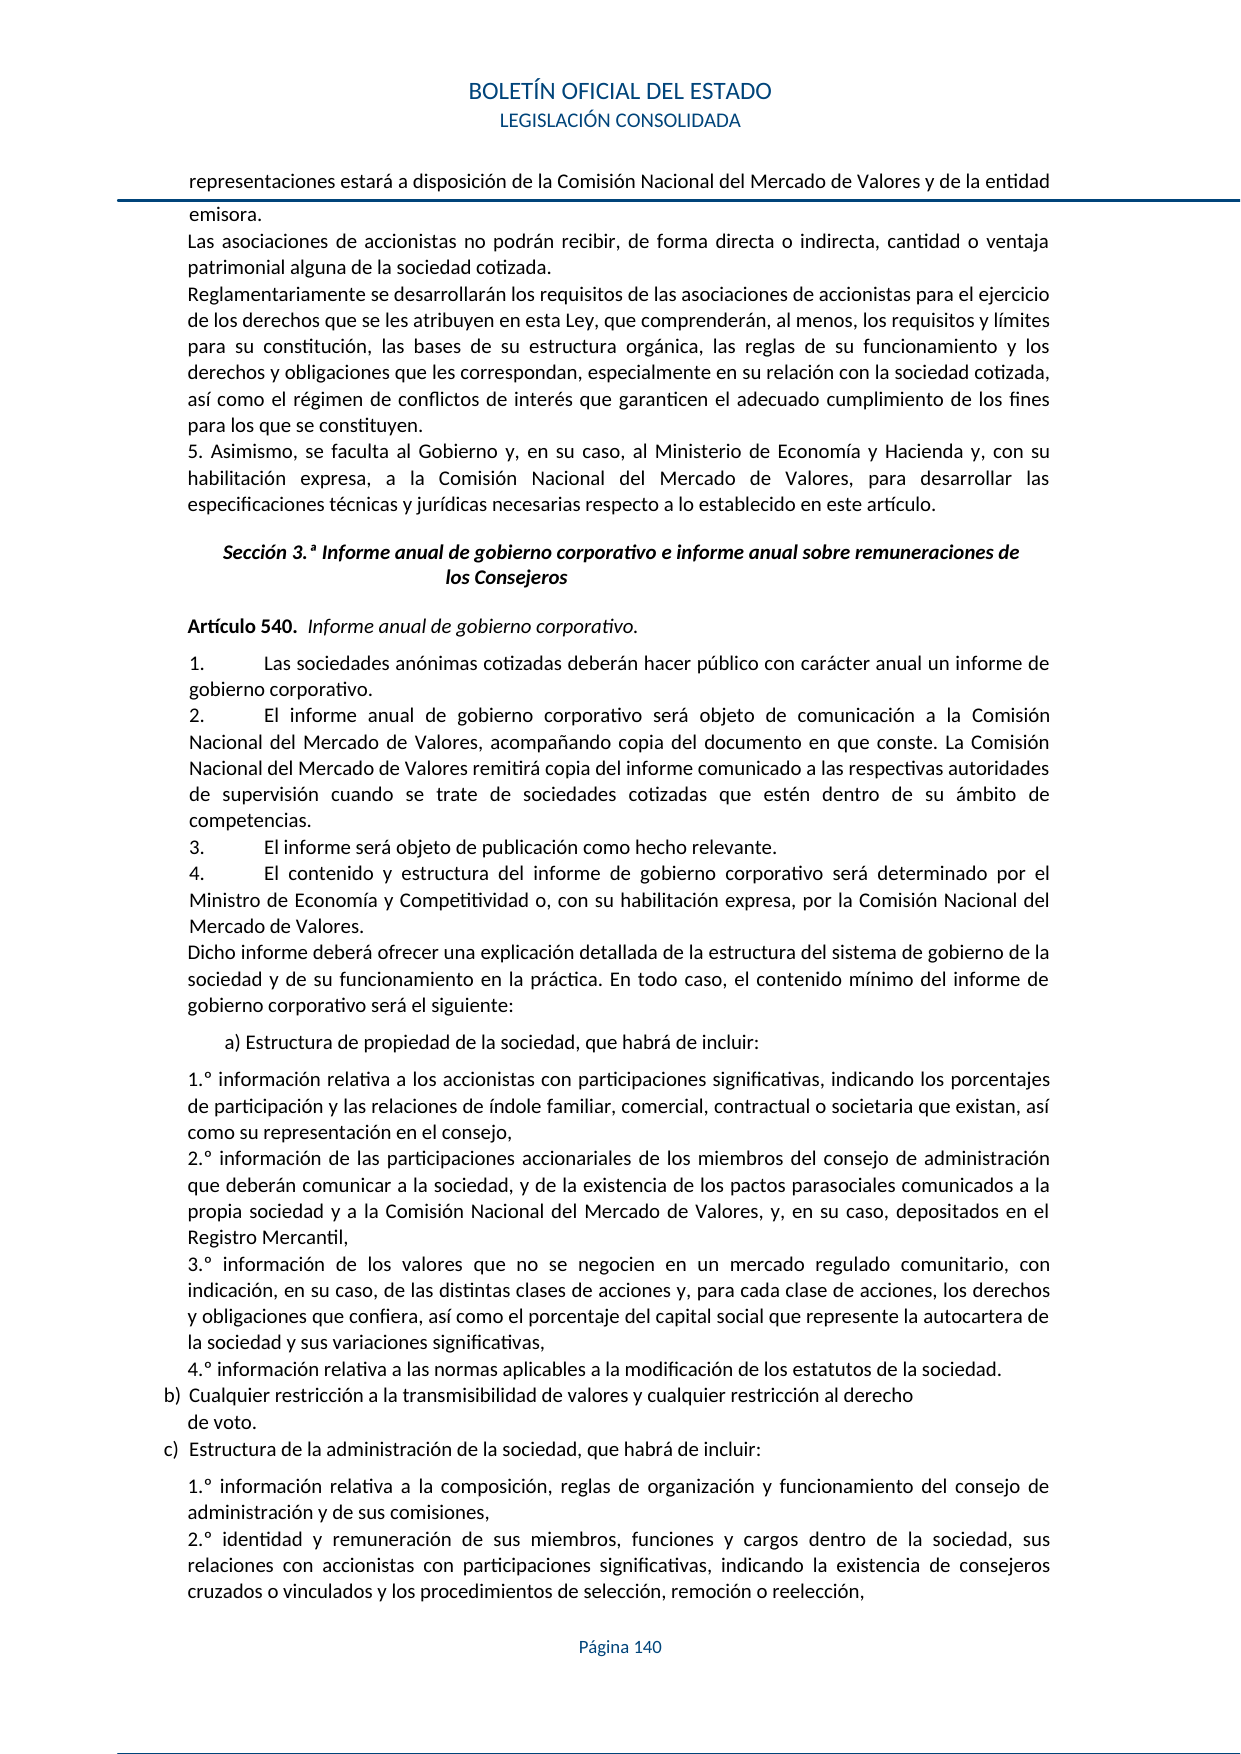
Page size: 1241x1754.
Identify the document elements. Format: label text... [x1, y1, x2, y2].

text Reglamentariamente se desarrollarán los requisitos de las asociaciones de accionistas para el ejercicio de los derechos que se les atribuyen en esta Ley, que comprenderán, al menos, los requisitos y límites para su constitución, las bases de su estructura orgánica, las reglas de su funcionamiento y los derechos y obligaciones que les correspondan, especialmente en su relación con la sociedad cotizada, así como el régimen de conflictos de interés que garanticen el adecuado cumplimiento de los fines para los que se constituyen. [187, 281, 1051, 437]
text 2.º identidad y remuneración de sus miembros, funciones y cargos dentro de la sociedad, sus relaciones con accionistas con participaciones significativas, indicando la existencia de consejeros cruzados o vinculados y los procedimientos de selección, remoción o reelección, [187, 1526, 1051, 1603]
text 1.º información relativa a los accionistas con participaciones significativas, indicando los porcentajes de participación y las relaciones de índole familiar, comercial, contractual o societaria que existan, así como su representación en el consejo, [187, 1067, 1051, 1144]
text 3.º información de los valores que no se negocien en un mercado regulado comunitario, con indicación, en su caso, de las distintas clases de acciones y, para cada clase de acciones, los derechos y obligaciones que confiera, así como el porcentaje del capital social que represente la autocartera de la sociedad y sus variaciones significativas, [187, 1251, 1051, 1354]
text 5. Asimismo, se faculta al Gobierno y, en su caso, al Ministerio de Economía y Hacienda y, con su habilitación expresa, a la Comisión Nacional del Mercado de Valores, para desarrollar las especificaciones técnicas y jurídicas necesarias respecto a lo establecido en este artículo. [187, 438, 1051, 516]
text Sección 3.ª Informe anual de gobierno corporativo e informe anual sobre remuneraciones de los Consejeros [223, 539, 1051, 589]
text Dicho informe deberá ofrecer una explicación detallada de la estructura del sistema de gobierno de la sociedad y de su funcionamiento en la práctica. En todo caso, el contenido mínimo del informe de gobierno corporativo será el siguiente: [187, 939, 1051, 1017]
list El contenido y estructura del informe de gobierno corporativo será determinado por el Ministro de Economía y Competitividad o, con su habilitación expresa, por la Comisión Nacional del Mercado de Valores. [189, 861, 1051, 938]
text 2.º información de las participaciones accionariales de los miembros del consejo de administración que deberán comunicar a la sociedad, y de la existencia de los pactos parasociales comunicados a la propia sociedad y a la Comisión Nacional del Mercado de Valores, y, en su caso, depositados en el Registro Mercantil, [187, 1146, 1051, 1249]
text a) Estructura de propiedad de la sociedad, que habrá de incluir: [224, 1029, 1051, 1055]
list Las sociedades anónimas cotizadas deberán hacer público con carácter anual un informe de gobierno corporativo. [189, 650, 1051, 701]
list Cualquier restricción a la transmisibilidad de valores y cualquier restricción al derecho [164, 1382, 1051, 1408]
text 1.º información relativa a la composición, reglas de organización y funcionamiento del consejo de administración y de sus comisiones, [187, 1473, 1051, 1524]
list El informe anual de gobierno corporativo será objeto de comunicación a la Comisión Nacional del Mercado de Valores, acompañando copia del documento en que conste. La Comisión Nacional del Mercado de Valores remitirá copia del informe comunicado a las respectivas autoridades de supervisión cuando se trate de sociedades cotizadas que estén dentro de su ámbito de competencias. [189, 703, 1051, 833]
list emisora. [189, 202, 1051, 227]
list Estructura de la administración de la sociedad, que habrá de incluir: [164, 1436, 1051, 1461]
text 4.º información relativa a las normas aplicables a la modificación de los estatutos de la sociedad. [187, 1356, 1051, 1381]
list El informe será objeto de publicación como hecho relevante. [189, 834, 1051, 859]
text Las asociaciones de accionistas no podrán recibir, de forma directa o indirecta, cantidad o ventaja patrimonial alguna de la sociedad cotizada. [187, 228, 1051, 280]
text de voto. [187, 1409, 1051, 1434]
list representaciones estará a disposición de la Comisión Nacional del Mercado de Valores y de la entidad [189, 168, 1051, 199]
text Artículo 540. Informe anual de gobierno corporativo. [187, 613, 1051, 638]
